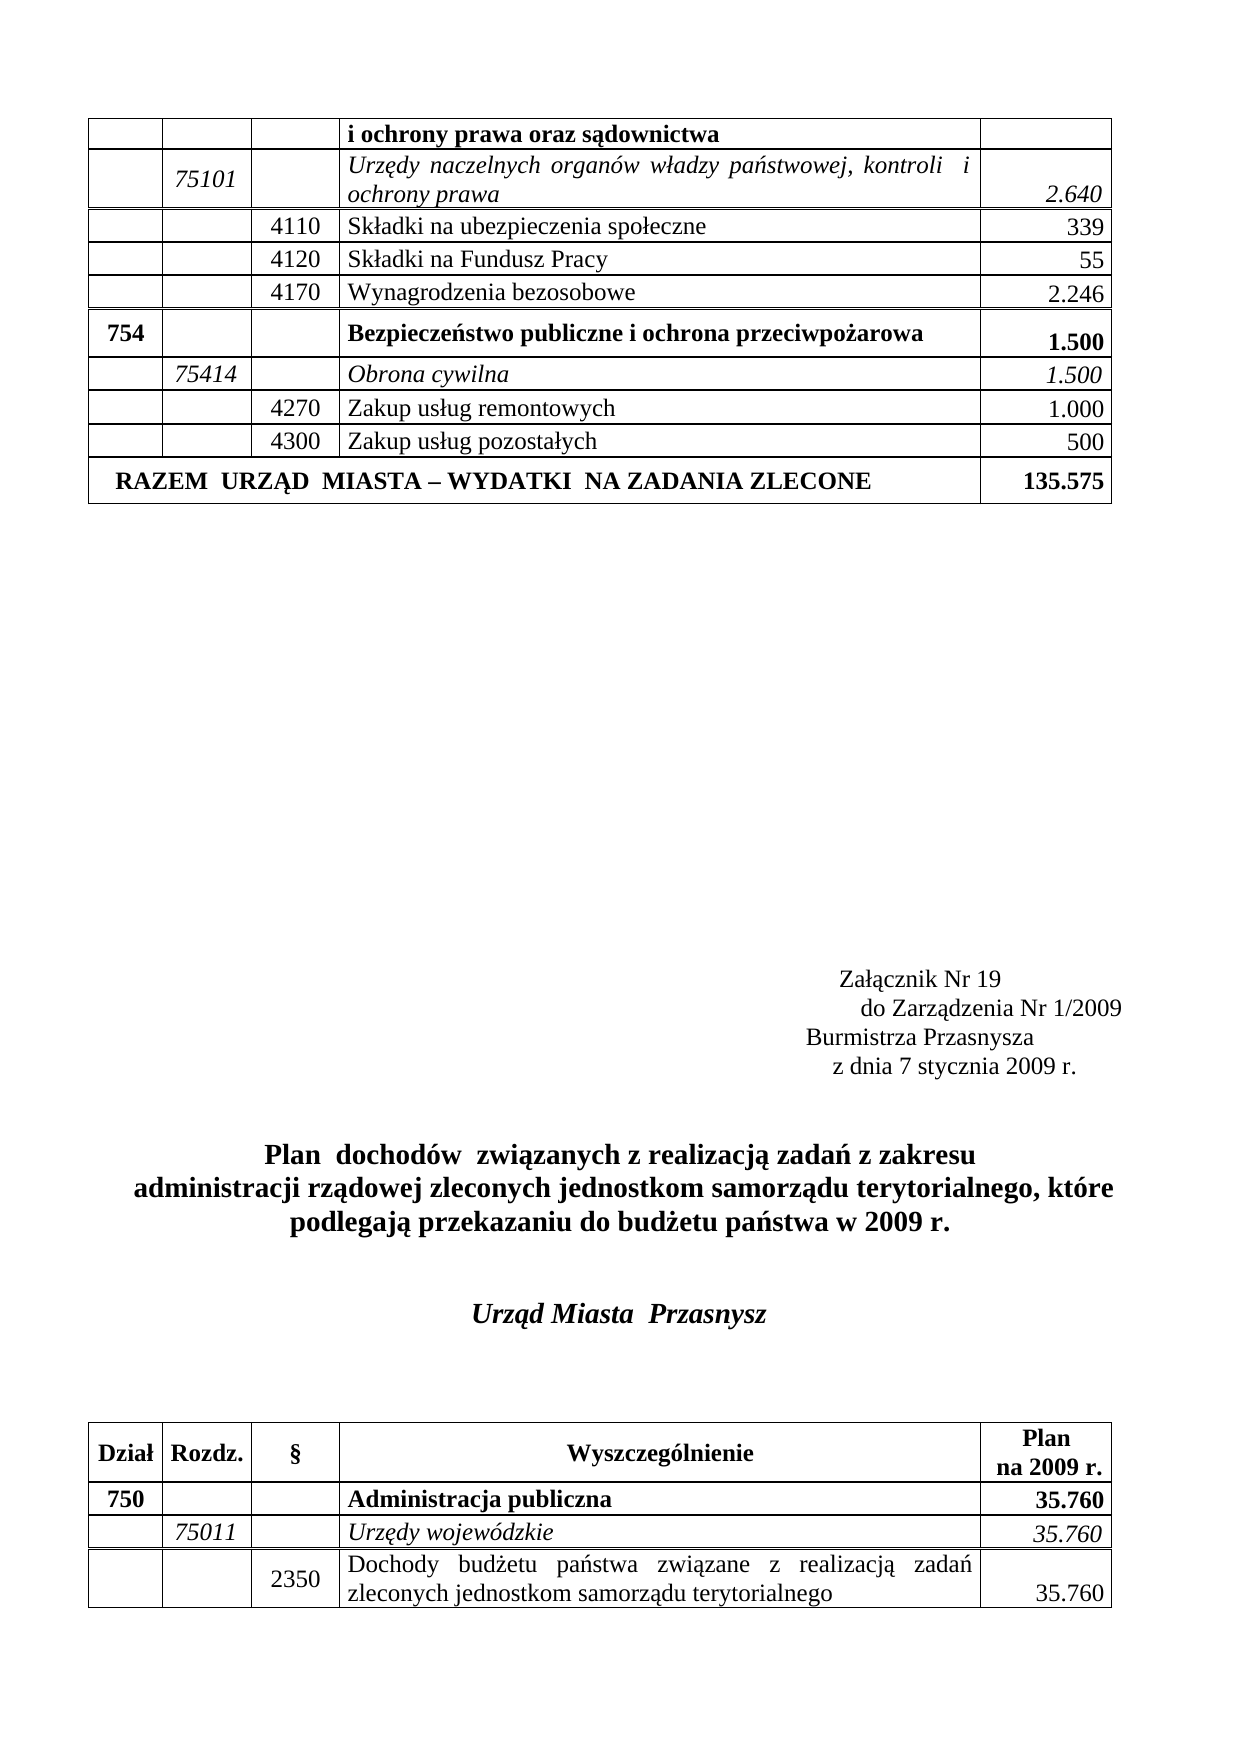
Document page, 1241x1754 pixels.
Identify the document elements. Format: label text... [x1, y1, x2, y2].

table_cell [89, 1516, 162, 1547]
table_cell [252, 150, 339, 207]
text administracji rządowej zleconych jednostkom samorządu terytorialnego, które podlegają przekazaniu do budżetu państwa w 2009 r. [118, 1171, 1122, 1238]
table_cell Administracja publiczna [340, 1483, 980, 1514]
table_cell 55 [981, 243, 1111, 274]
table_cell 1.500 [981, 358, 1111, 389]
table_cell 35.760 [981, 1483, 1111, 1514]
text Plan dochodów związanych z realizacją zadań z zakresu [118, 1137, 1122, 1171]
table_cell 500 [981, 425, 1111, 456]
table_header Rozdz. [163, 1423, 251, 1481]
table_cell 2350 [252, 1550, 339, 1607]
table_cell 75101 [163, 150, 251, 207]
table_cell Składki na ubezpieczenia społeczne [340, 210, 980, 241]
table_cell [163, 1550, 251, 1607]
table_cell [981, 119, 1111, 148]
text Załącznik Nr 19 [118, 964, 1122, 993]
table_cell [252, 119, 339, 148]
table_cell [89, 425, 162, 456]
table_cell [89, 358, 162, 389]
subtitle Urząd Miasta Przasnysz [118, 1296, 1122, 1330]
table_cell 4120 [252, 243, 339, 274]
table_cell [89, 1550, 162, 1607]
table_cell Zakup usług remontowych [340, 391, 980, 423]
table_header Plan na 2009 r. [981, 1423, 1111, 1481]
table_cell i ochrony prawa oraz sądownictwa [340, 119, 980, 148]
table_cell 135.575 [981, 458, 1111, 503]
table_cell [89, 150, 162, 207]
table_cell [163, 210, 251, 241]
table_cell [163, 1483, 251, 1514]
table_cell 75011 [163, 1516, 251, 1547]
table_cell 1.500 [981, 310, 1111, 356]
table_cell [252, 1483, 339, 1514]
table_cell Bezpieczeństwo publiczne i ochrona przeciwpożarowa [340, 310, 980, 356]
table_cell 754 [89, 310, 162, 356]
table_cell [89, 391, 162, 423]
table_cell Obrona cywilna [340, 358, 980, 389]
table_cell [252, 310, 339, 356]
table_cell 2.640 [981, 150, 1111, 207]
table_cell [89, 119, 162, 148]
table_cell [89, 276, 162, 307]
table_cell [163, 276, 251, 307]
table_cell Urzędy wojewódzkie [340, 1516, 980, 1547]
table_cell [163, 425, 251, 456]
table_cell [163, 310, 251, 356]
table_header Dział [89, 1423, 162, 1481]
table_cell Składki na Fundusz Pracy [340, 243, 980, 274]
text do Zarządzenia Nr 1/2009 [118, 993, 1122, 1022]
table_cell 2.246 [981, 276, 1111, 307]
table_cell 4110 [252, 210, 339, 241]
text Burmistrza Przasnysza [118, 1022, 1122, 1051]
table_cell [163, 391, 251, 423]
table_cell 339 [981, 210, 1111, 241]
table_cell [163, 119, 251, 148]
table_cell [163, 243, 251, 274]
table_cell 4270 [252, 391, 339, 423]
table_cell Dochody budżetu państwa związane z realizacją zadań zleconych jednostkom samorządu terytorialnego [340, 1550, 980, 1607]
table_cell [252, 358, 339, 389]
table_cell 4300 [252, 425, 339, 456]
table_cell [252, 1516, 339, 1547]
table_cell 1.000 [981, 391, 1111, 423]
table_cell Wynagrodzenia bezosobowe [340, 276, 980, 307]
table_cell 35.760 [981, 1516, 1111, 1547]
table_cell Urzędy naczelnych organów władzy państwowej, kontroli i ochrony prawa [340, 150, 980, 207]
table_cell RAZEM URZĄD MIASTA – WYDATKI NA ZADANIA ZLECONE [89, 458, 980, 503]
text z dnia 7 stycznia 2009 r. [118, 1051, 1122, 1079]
table_cell 4170 [252, 276, 339, 307]
table_cell [89, 243, 162, 274]
table_header Wyszczególnienie [340, 1423, 980, 1481]
table_header § [252, 1423, 339, 1481]
table_cell 750 [89, 1483, 162, 1514]
table_cell 75414 [163, 358, 251, 389]
table_cell Zakup usług pozostałych [340, 425, 980, 456]
table_cell [89, 210, 162, 241]
table_cell 35.760 [981, 1550, 1111, 1607]
